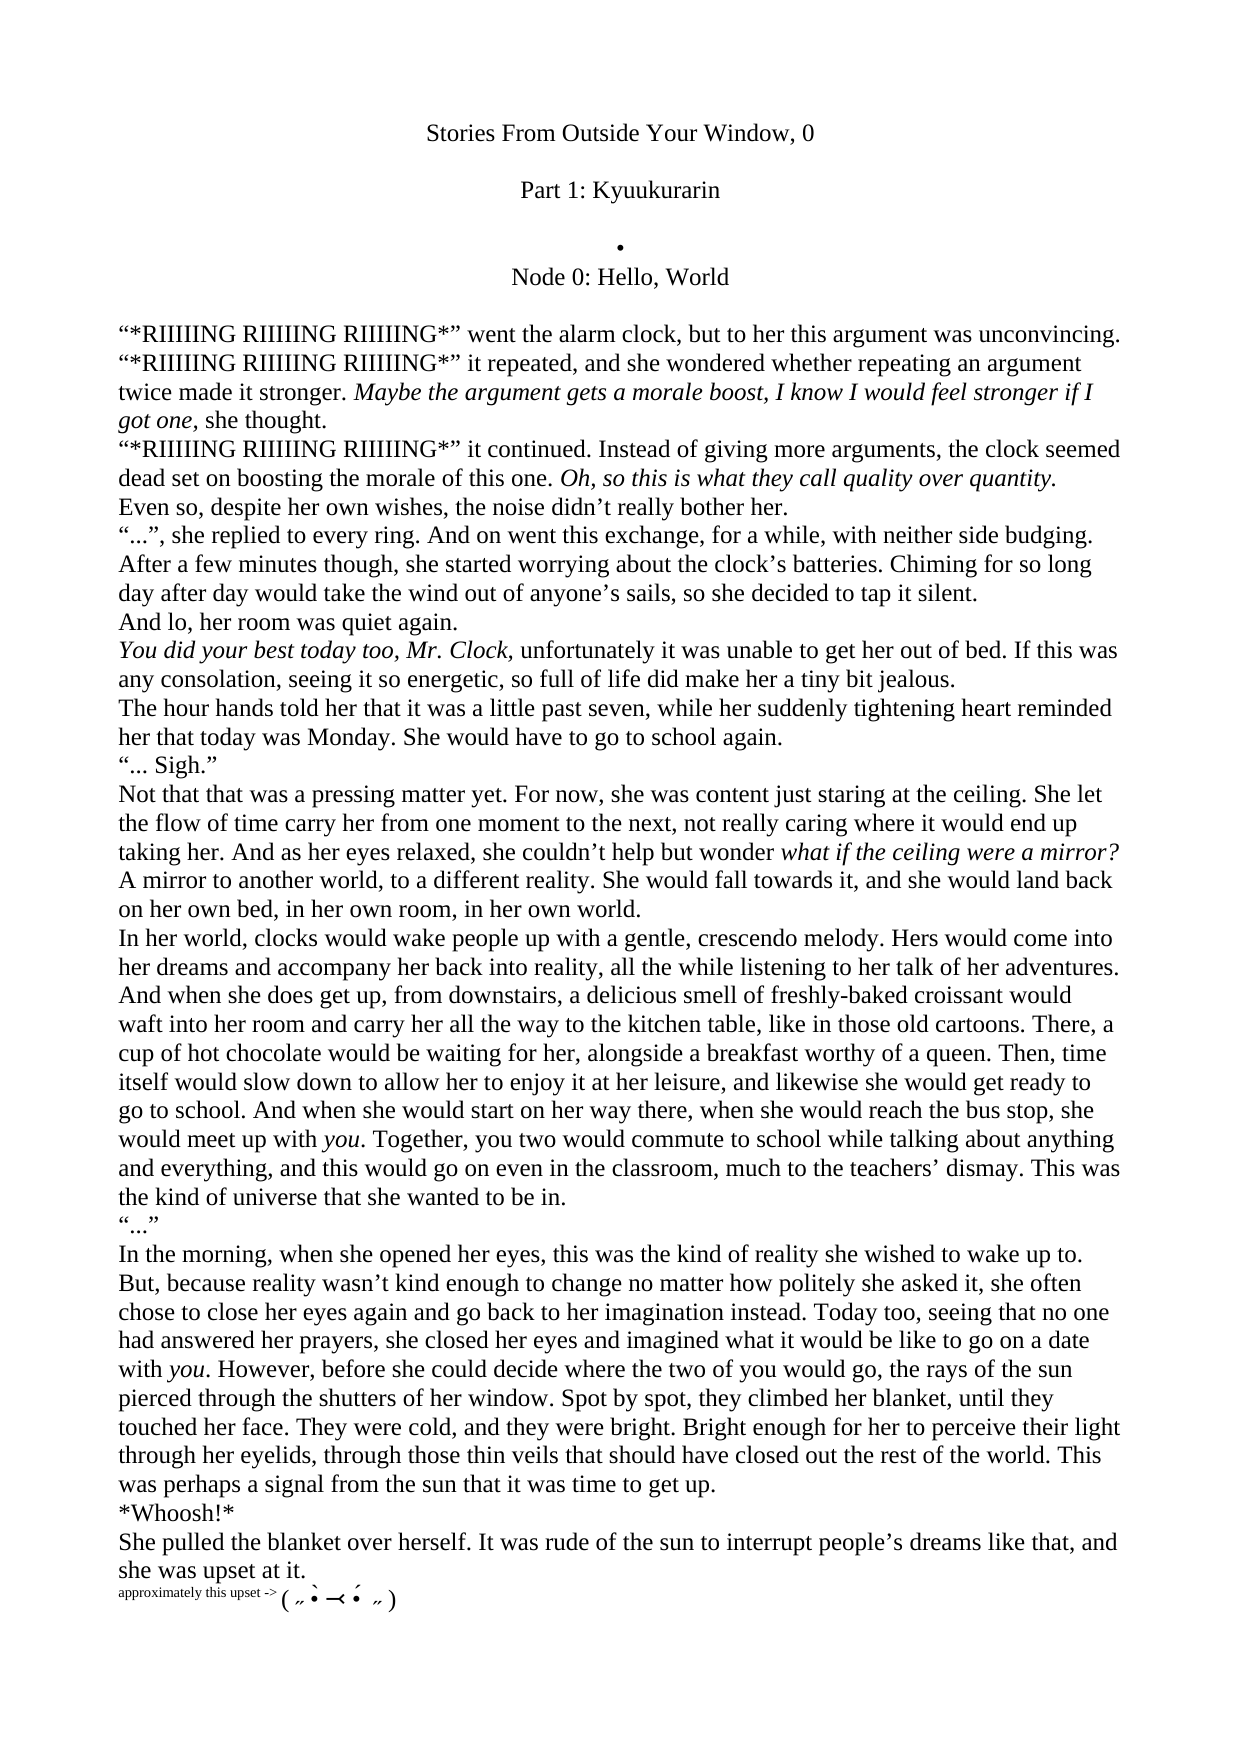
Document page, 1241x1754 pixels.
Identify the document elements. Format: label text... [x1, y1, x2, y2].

text Even so, despite her own wishes, the noise didn’t really bother her. [118, 492, 1122, 521]
text approximately this upset -> ( ˶ •̀ ⤙ •́ ˶ ) [118, 1584, 1122, 1613]
text And when she does get up, from downstairs, a delicious smell of freshly-baked croissant would waft into her room and carry her all the way to the kitchen table, like in those old cartoons. There, a cup of hot chocolate would be waiting for her, alongside a breakfast worthy of a queen. Then, time itself would slow down to allow her to enjoy it at her leisure, and likewise she would get ready to go to school. And when she would start on her way there, when she would reach the bus stop, she would meet up with you. Together, you two would commute to school while talking about anything and everything, and this would go on even in the classroom, much to the teachers’ dismay. This was the kind of universe that she wanted to be in. [118, 981, 1122, 1211]
text The hour hands told her that it was a little past seven, while her suddenly tightening heart reminded her that today was Monday. She would have to go to school again. [118, 693, 1122, 751]
text She pulled the blanket over herself. It was rude of the sun to interrupt people’s dreams like that, and she was upset at it. [118, 1527, 1122, 1584]
text Node 0: Hello, World [118, 262, 1122, 291]
text Not that that was a pressing matter yet. For now, she was content just staring at the ceiling. She let the flow of time carry her from one moment to the next, not really caring where it would end up taking her. And as her eyes relaxed, she couldn’t help but wonder what if the ceiling were a mirror? A mirror to another world, to a different reality. She would fall towards it, and she would land back on her own bed, in her own room, in her own world. [118, 779, 1122, 923]
text “...” [118, 1211, 1122, 1239]
text In her world, clocks would wake people up with a gentle, crescendo melody. Hers would come into her dreams and accompany her back into reality, all the while listening to her talk of her adventures. [118, 923, 1122, 981]
text • [118, 233, 1122, 262]
text “*RIIIIING RIIIIING RIIIIING*” it repeated, and she wondered whether repeating an argument twice made it stronger. Maybe the argument gets a morale boost, I know I would feel stronger if I got one, she thought. [118, 348, 1122, 434]
text “... Sigh.” [118, 751, 1122, 779]
text Part 1: Kyuukurarin [118, 176, 1122, 204]
text You did your best today too, Mr. Clock, unfortunately it was unable to get her out of bed. If this was any consolation, seeing it so energetic, so full of life did make her a tiny bit jealous. [118, 636, 1122, 693]
text “*RIIIIING RIIIIING RIIIIING*” went the alarm clock, but to her this argument was unconvincing. [118, 319, 1122, 348]
text In the morning, when she opened her eyes, this was the kind of reality she wished to wake up to. But, because reality wasn’t kind enough to change no matter how politely she asked it, she often chose to close her eyes again and go back to her imagination instead. Today too, seeing that no one had answered her prayers, she closed her eyes and imagined what it would be like to go on a date with you. However, before she could decide where the two of you would go, the rays of the sun pierced through the shutters of her window. Spot by spot, they climbed her blanket, until they touched her face. They were cold, and they were bright. Bright enough for her to perceive their light through her eyelids, through those thin veils that should have closed out the rest of the world. This was perhaps a signal from the sun that it was time to get up. [118, 1239, 1122, 1498]
text “*RIIIIING RIIIIING RIIIIING*” it continued. Instead of giving more arguments, the clock seemed dead set on boosting the morale of this one. Oh, so this is what they call quality over quantity. [118, 434, 1122, 492]
text Stories From Outside Your Window, 0 [118, 118, 1122, 147]
text And lo, her room was quiet again. [118, 607, 1122, 636]
text “...”, she replied to every ring. And on went this exchange, for a while, with neither side budging. After a few minutes though, she started worrying about the clock’s batteries. Chiming for so long day after day would take the wind out of anyone’s sails, so she decided to tap it silent. [118, 521, 1122, 607]
text *Whoosh!* [118, 1498, 1122, 1527]
